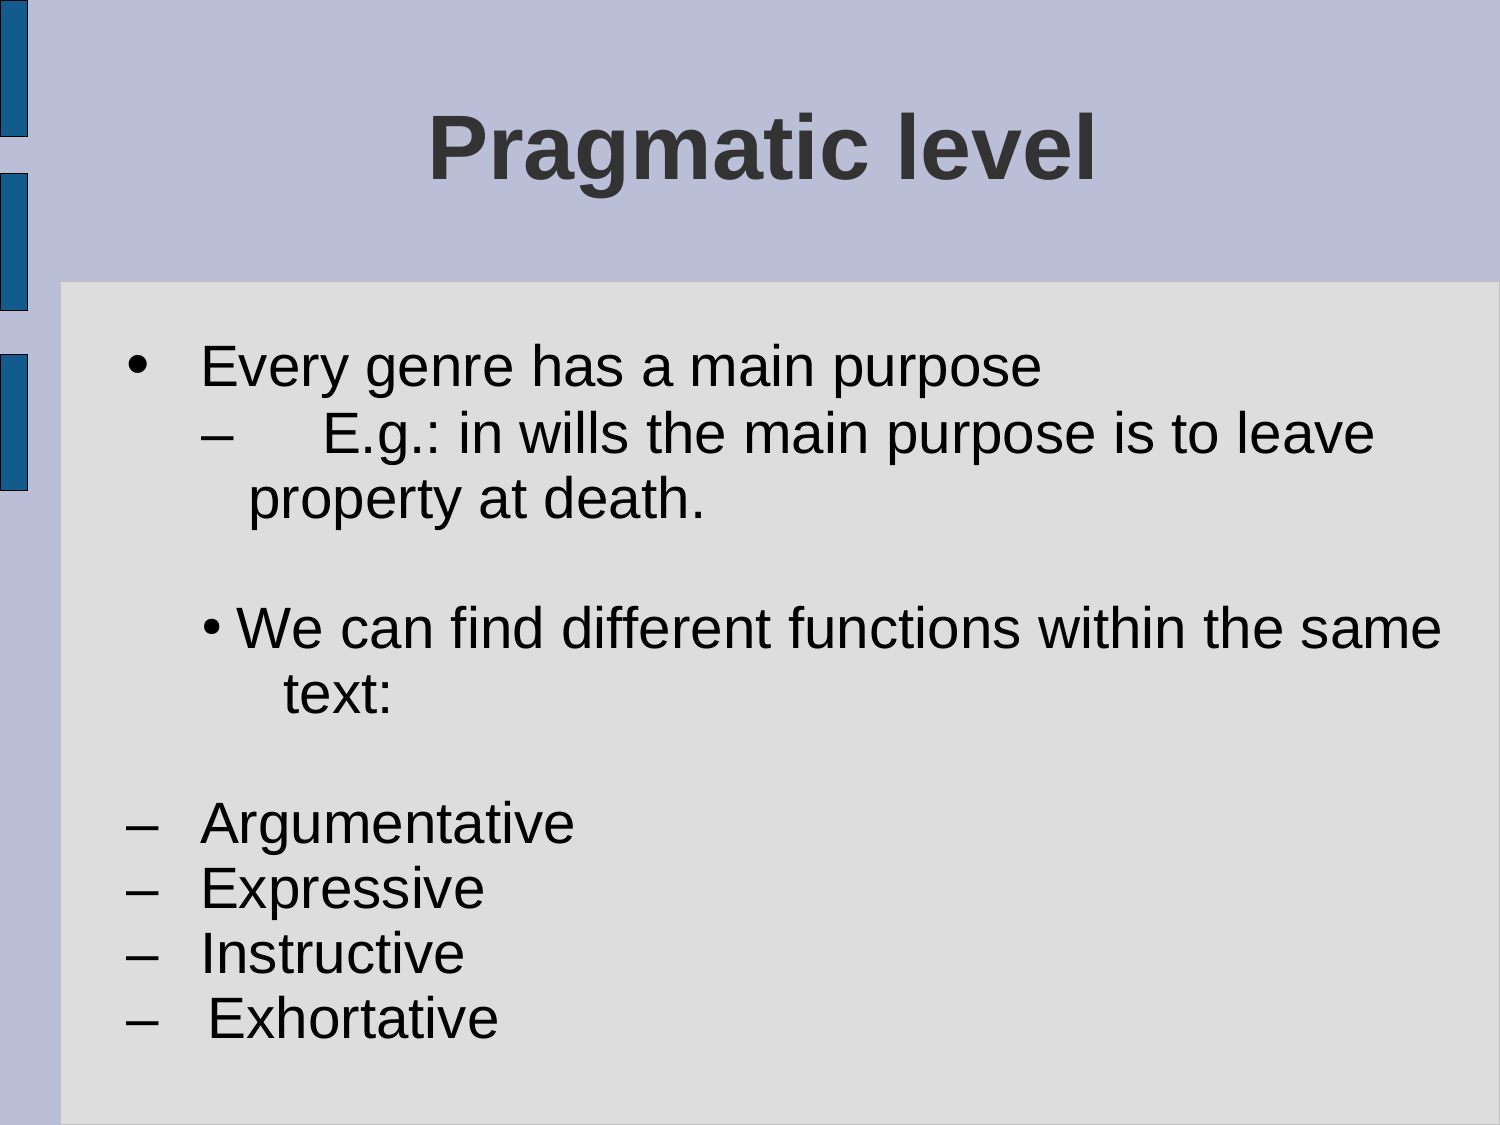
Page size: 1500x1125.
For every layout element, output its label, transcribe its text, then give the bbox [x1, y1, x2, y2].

text_box [23, 782, 222, 863]
subtitle • Every genre has a main purpose – E.g.: in wills the main purpose is to leave property at death. We can find different functions within the same text: – Argumentative – Expressive – Instructive – Exhortative [126, 324, 1477, 1053]
title Pragmatic level [88, 37, 1439, 258]
